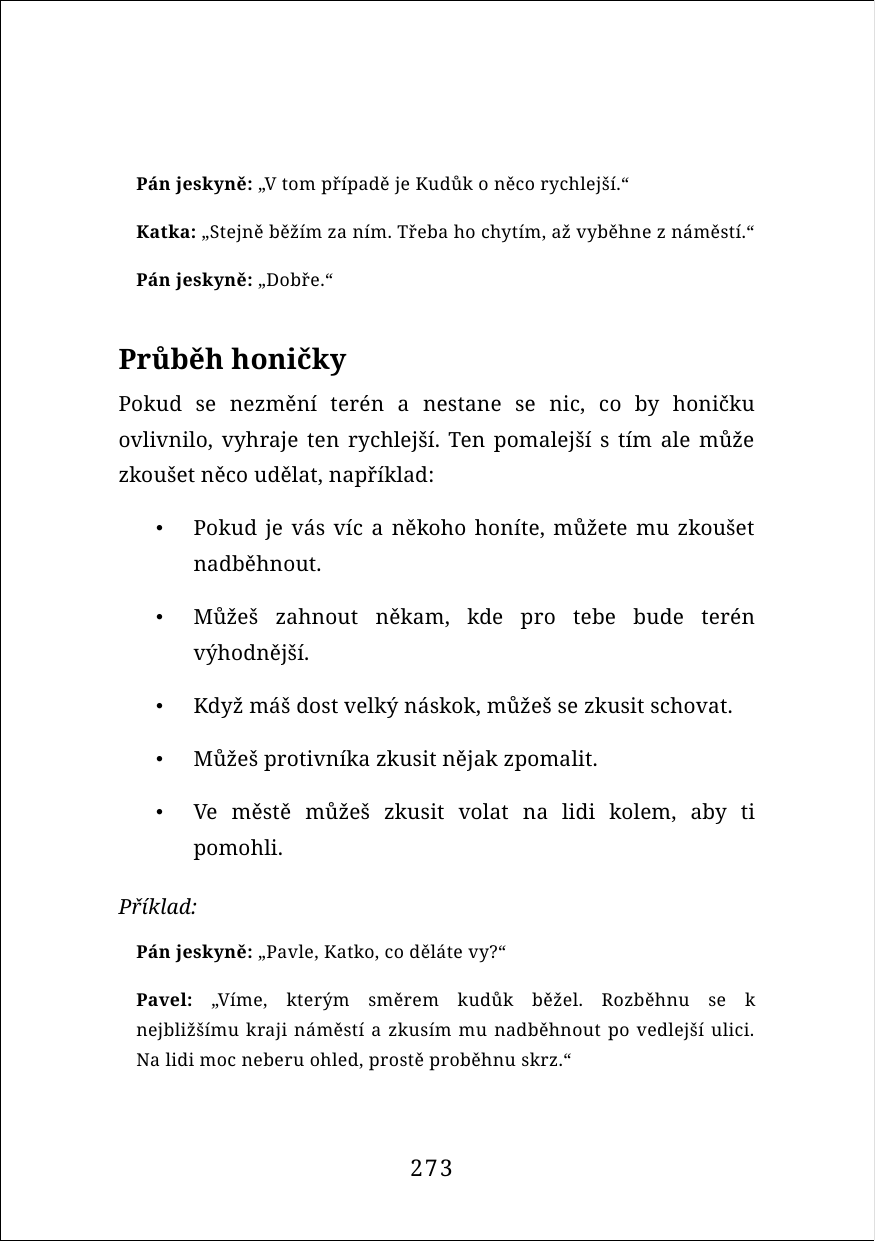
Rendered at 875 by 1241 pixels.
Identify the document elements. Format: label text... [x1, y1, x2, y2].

list Když máš dost velký náskok, můžeš se zkusit schovat. [156, 691, 756, 719]
text Pavel: „Víme, kterým směrem kudůk běžel. Rozběhnu se k nejbližšímu kraji náměstí a zkusím mu nadběhnout po vedlejší ulici. Na lidi moc neberu ohled, prostě proběhnu skrz.“ [136, 987, 756, 1072]
list Můžeš protivníka zkusit nějak zpomalit. [156, 744, 756, 773]
text Příklad: [118, 892, 756, 921]
text Pán jeskyně: „Pavle, Katko, co děláte vy?“ [136, 939, 756, 964]
subtitle Průběh honičky [118, 339, 756, 377]
list Můžeš zahnout někam, kde pro tebe bude terén výhodnější. [156, 602, 756, 666]
text Pán jeskyně: „V tom případě je Kudůk o něco rychlejší.“ [136, 172, 756, 196]
text Pán jeskyně: „Dobře.“ [136, 268, 756, 292]
list Ve městě můžeš zkusit volat na lidi kolem, aby ti pomohli. [156, 797, 756, 861]
list Pokud je vás víc a někoho honíte, můžete mu zkoušet nadběhnout. [156, 513, 756, 577]
text Pokud se nezmění terén a nestane se nic, co by honičku ovlivnilo, vyhraje ten rychlejší. Ten pomalejší s tím ale může zkoušet něco udělat, například: [118, 389, 756, 489]
text Katka: „Stejně běžím za ním. Třeba ho chytím, až vyběhne z náměstí.“ [136, 220, 756, 244]
